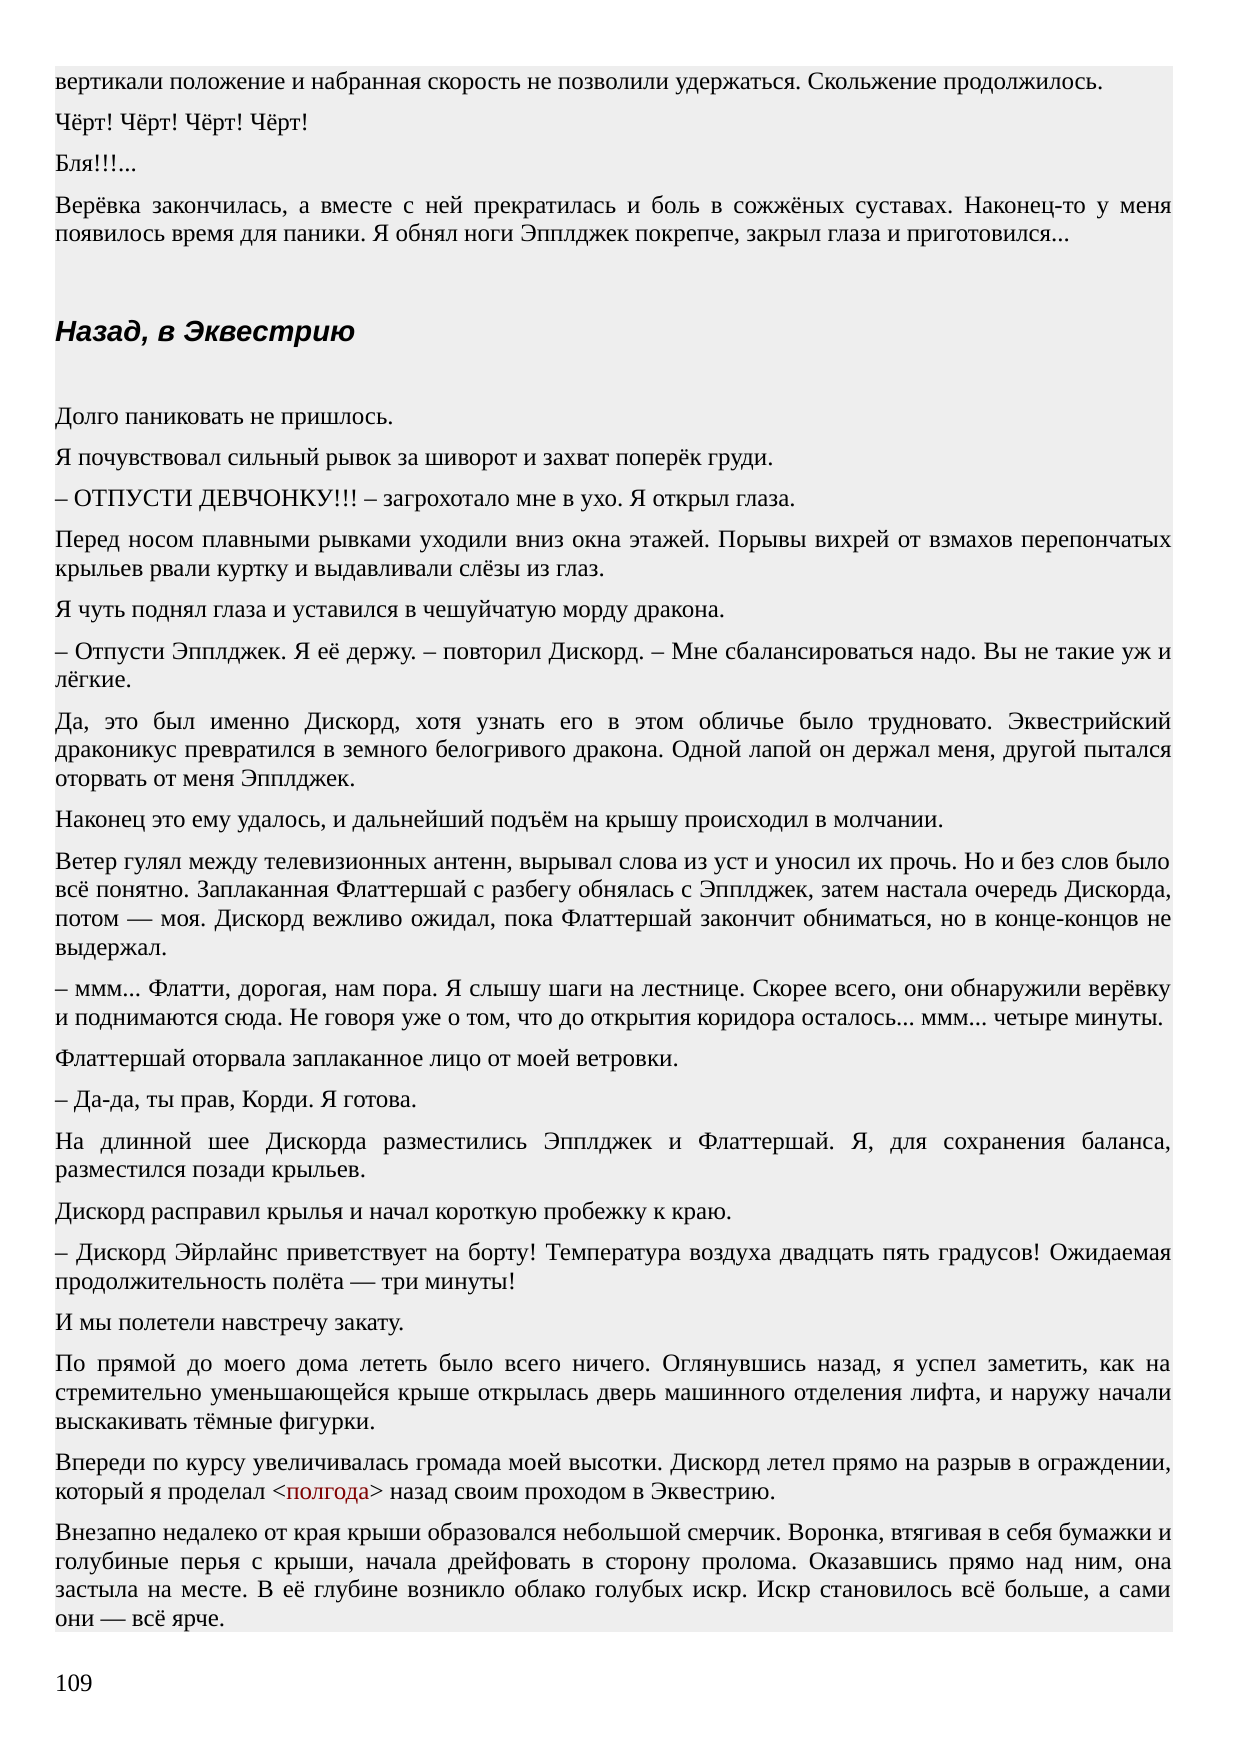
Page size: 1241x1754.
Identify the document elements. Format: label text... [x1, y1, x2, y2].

text По прямой до моего дома лететь было всего ничего. Оглянувшись назад, я успел заметить, как на стремительно уменьшающейся крыше открылась дверь машинного отделения лифта, и наружу начали выскакивать тёмные фигурки. [55, 1348, 1173, 1434]
text Да, это был именно Дискорд, хотя узнать его в этом обличье было трудновато. Эквестрийский драконикус превратился в земного белогривого дракона. Одной лапой он держал меня, другой пытался оторвать от меня Эпплджек. [55, 706, 1173, 792]
subtitle Назад, в Эквестрию [55, 313, 1173, 347]
text Чёрт! Чёрт! Чёрт! Чёрт! [55, 107, 1173, 136]
text Я чуть поднял глаза и уставился в чешуйчатую морду дракона. [55, 594, 1173, 623]
text Верёвка закончилась, а вместе с ней прекратилась и боль в сожжёных суставах. Наконец-то у меня появилось время для паники. Я обнял ноги Эпплджек покрепче, закрыл глаза и приготовился... [55, 190, 1173, 247]
text Наконец это ему удалось, и дальнейший подъём на крышу происходил в молчании. [55, 804, 1173, 833]
text И мы полетели навстречу закату. [55, 1307, 1173, 1336]
text – Дискорд Эйрлайнс приветствует на борту! Температура воздуха двадцать пять градусов! Ожидаемая продолжительность полёта — три минуты! [55, 1237, 1173, 1294]
text Долго паниковать не пришлось. [55, 401, 1173, 429]
text Впереди по курсу увеличивалась громада моей высотки. Дискорд летел прямо на разрыв в ограждении, который я проделал <полгода> назад своим проходом в Эквестрию. [55, 1447, 1173, 1504]
text Внезапно недалеко от края крыши образовался небольшой смерчик. Воронка, втягивая в себя бумажки и голубиные перья с крыши, начала дрейфовать в сторону пролома. Оказавшись прямо над ним, она застыла на месте. В её глубине возникло облако голубых искр. Искр становилось всё больше, а сами они — всё ярче. [55, 1517, 1173, 1632]
text – ОТПУСТИ ДЕВЧОНКУ!!! – загрохотало мне в ухо. Я открыл глаза. [55, 483, 1173, 512]
text Дискорд расправил крылья и начал короткую пробежку к краю. [55, 1196, 1173, 1224]
text – Да-да, ты прав, Корди. Я готова. [55, 1084, 1173, 1113]
text Бля!!!... [55, 148, 1173, 177]
text Ветер гулял между телевизионных антенн, вырывал слова из уст и уносил их прочь. Но и без слов было всё понятно. Заплаканная Флаттершай с разбегу обнялась с Эпплджек, затем настала очередь Дискорда, потом — моя. Дискорд вежливо ожидал, пока Флаттершай закончит обниматься, но в конце-концов не выдержал. [55, 846, 1173, 961]
text Я почувствовал сильный рывок за шиворот и захват поперёк груди. [55, 442, 1173, 471]
text – Отпусти Эпплджек. Я её держу. – повторил Дискорд. – Мне сбалансироваться надо. Вы не такие уж и лёгкие. [55, 636, 1173, 693]
text Перед носом плавными рывками уходили вниз окна этажей. Порывы вихрей от взмахов перепончатых крыльев рвали куртку и выдавливали слёзы из глаз. [55, 524, 1173, 582]
text На длинной шее Дискорда разместились Эпплджек и Флаттершай. Я, для сохранения баланса, разместился позади крыльев. [55, 1126, 1173, 1183]
text вертикали положение и набранная скорость не позволили удержаться. Скольжение продолжилось. [55, 66, 1173, 95]
text – ммм... Флатти, дорогая, нам пора. Я слышу шаги на лестнице. Скорее всего, они обнаружили верёвку и поднимаются сюда. Не говоря уже о том, что до открытия коридора осталось... ммм... четыре минуты. [55, 973, 1173, 1031]
text Флаттершай оторвала заплаканное лицо от моей ветровки. [55, 1043, 1173, 1072]
